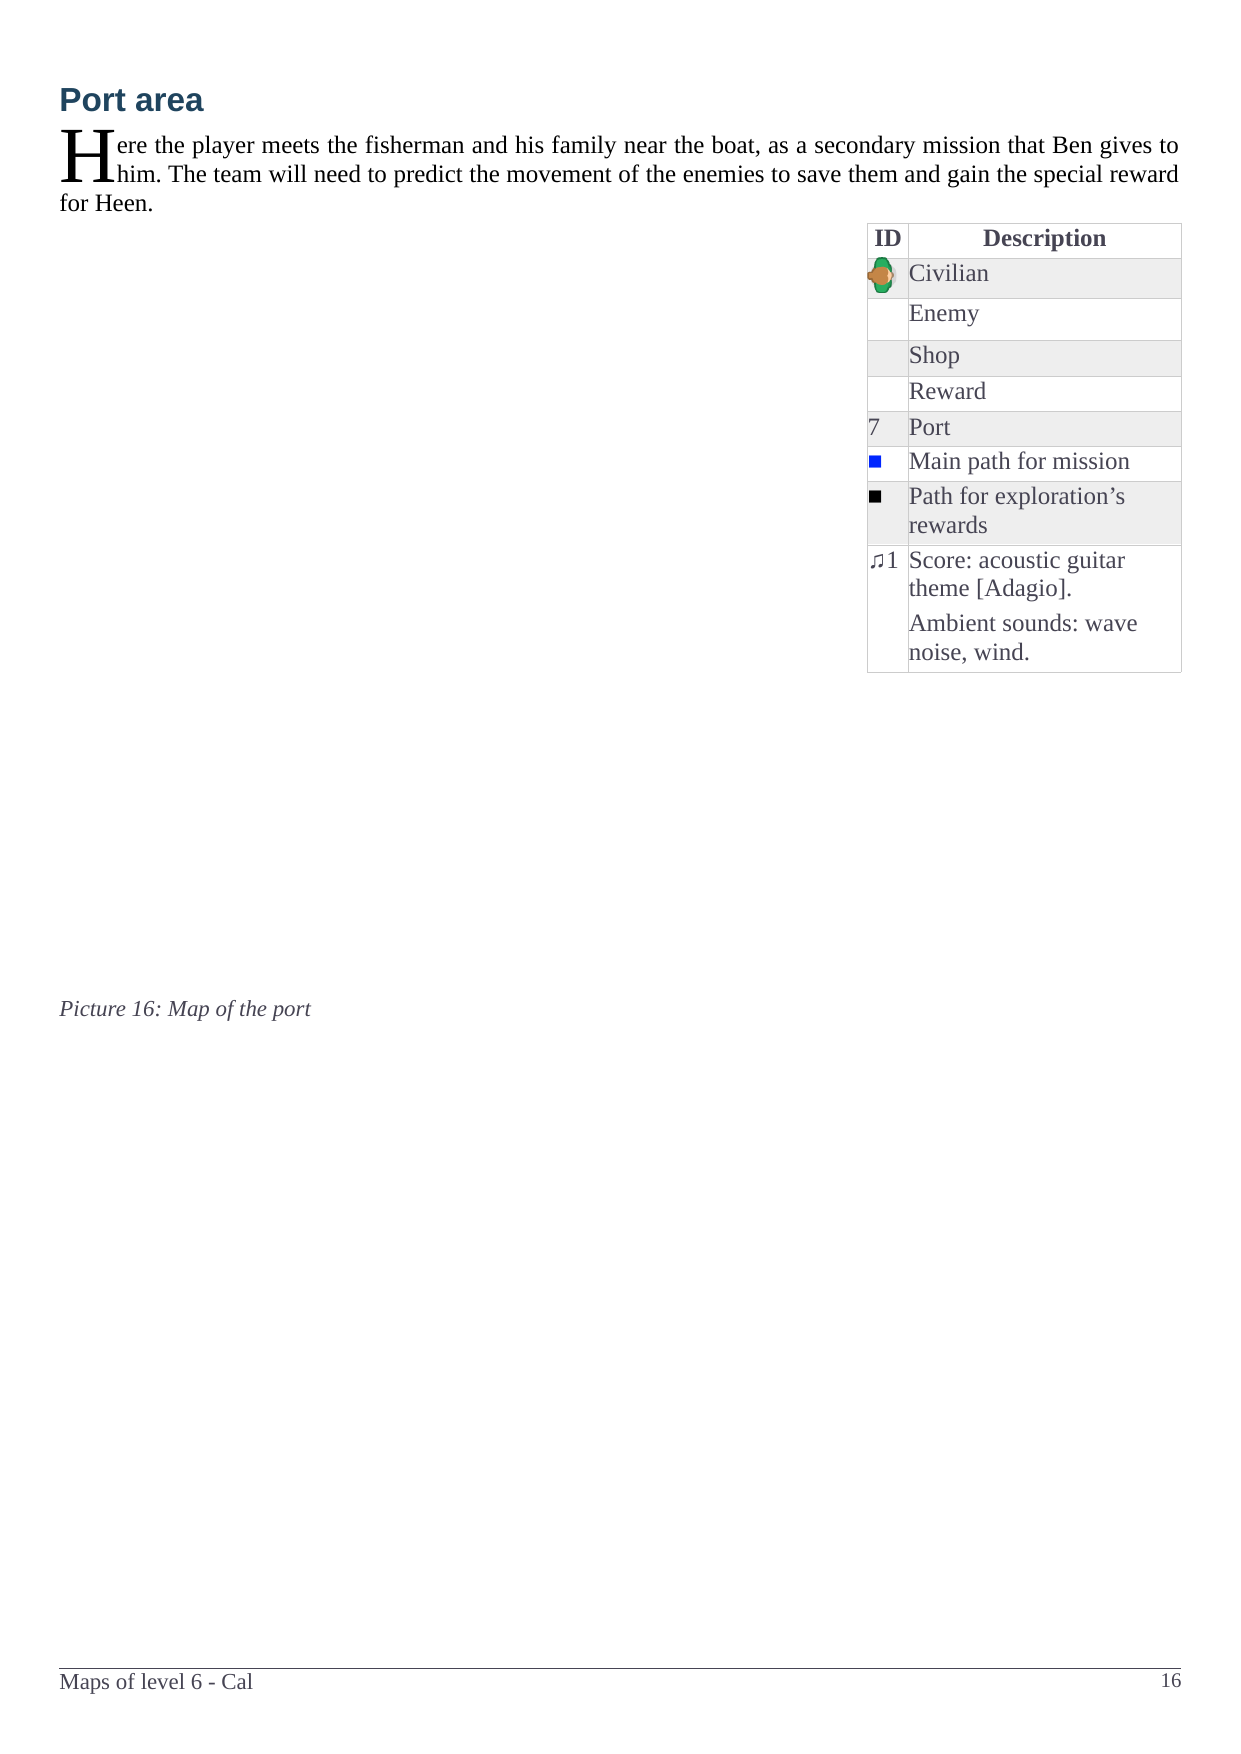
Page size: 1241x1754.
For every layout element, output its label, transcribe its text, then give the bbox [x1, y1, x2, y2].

table_cell ■ [868, 482, 908, 544]
table_cell Enemy [909, 299, 1181, 340]
table_cell Civilian [909, 259, 1181, 298]
table_header ID [868, 224, 908, 257]
table_header [64, 1002, 70, 1009]
table_cell [868, 377, 908, 411]
picture [867, 257, 897, 293]
table_cell [868, 299, 908, 340]
table_cell ♫1 [868, 546, 908, 672]
table_cell Shop [909, 341, 1181, 376]
table_header Description [909, 224, 1181, 257]
table_cell Port [909, 412, 1181, 446]
table_cell Reward [909, 377, 1181, 411]
subtitle Port area [59, 80, 1181, 118]
table_cell [868, 341, 908, 376]
table_cell [868, 259, 908, 298]
table_header [59, 223, 849, 1027]
table_cell 7 [868, 412, 908, 446]
table_cell ■ [868, 447, 908, 481]
text Here the player meets the fisherman and his family near the boat, as a secondary mission that Ben gives to him. The team will need to predict the movement of the enemies to save them and gain the special reward for Heen. [59, 131, 1181, 217]
table_cell Score: acoustic guitar theme [Adagio]. Ambient sounds: wave noise, wind. [909, 546, 1181, 672]
table_cell Path for exploration’s rewards [909, 482, 1181, 544]
table_header [850, 223, 1181, 1027]
table_cell Main path for mission [909, 447, 1181, 481]
